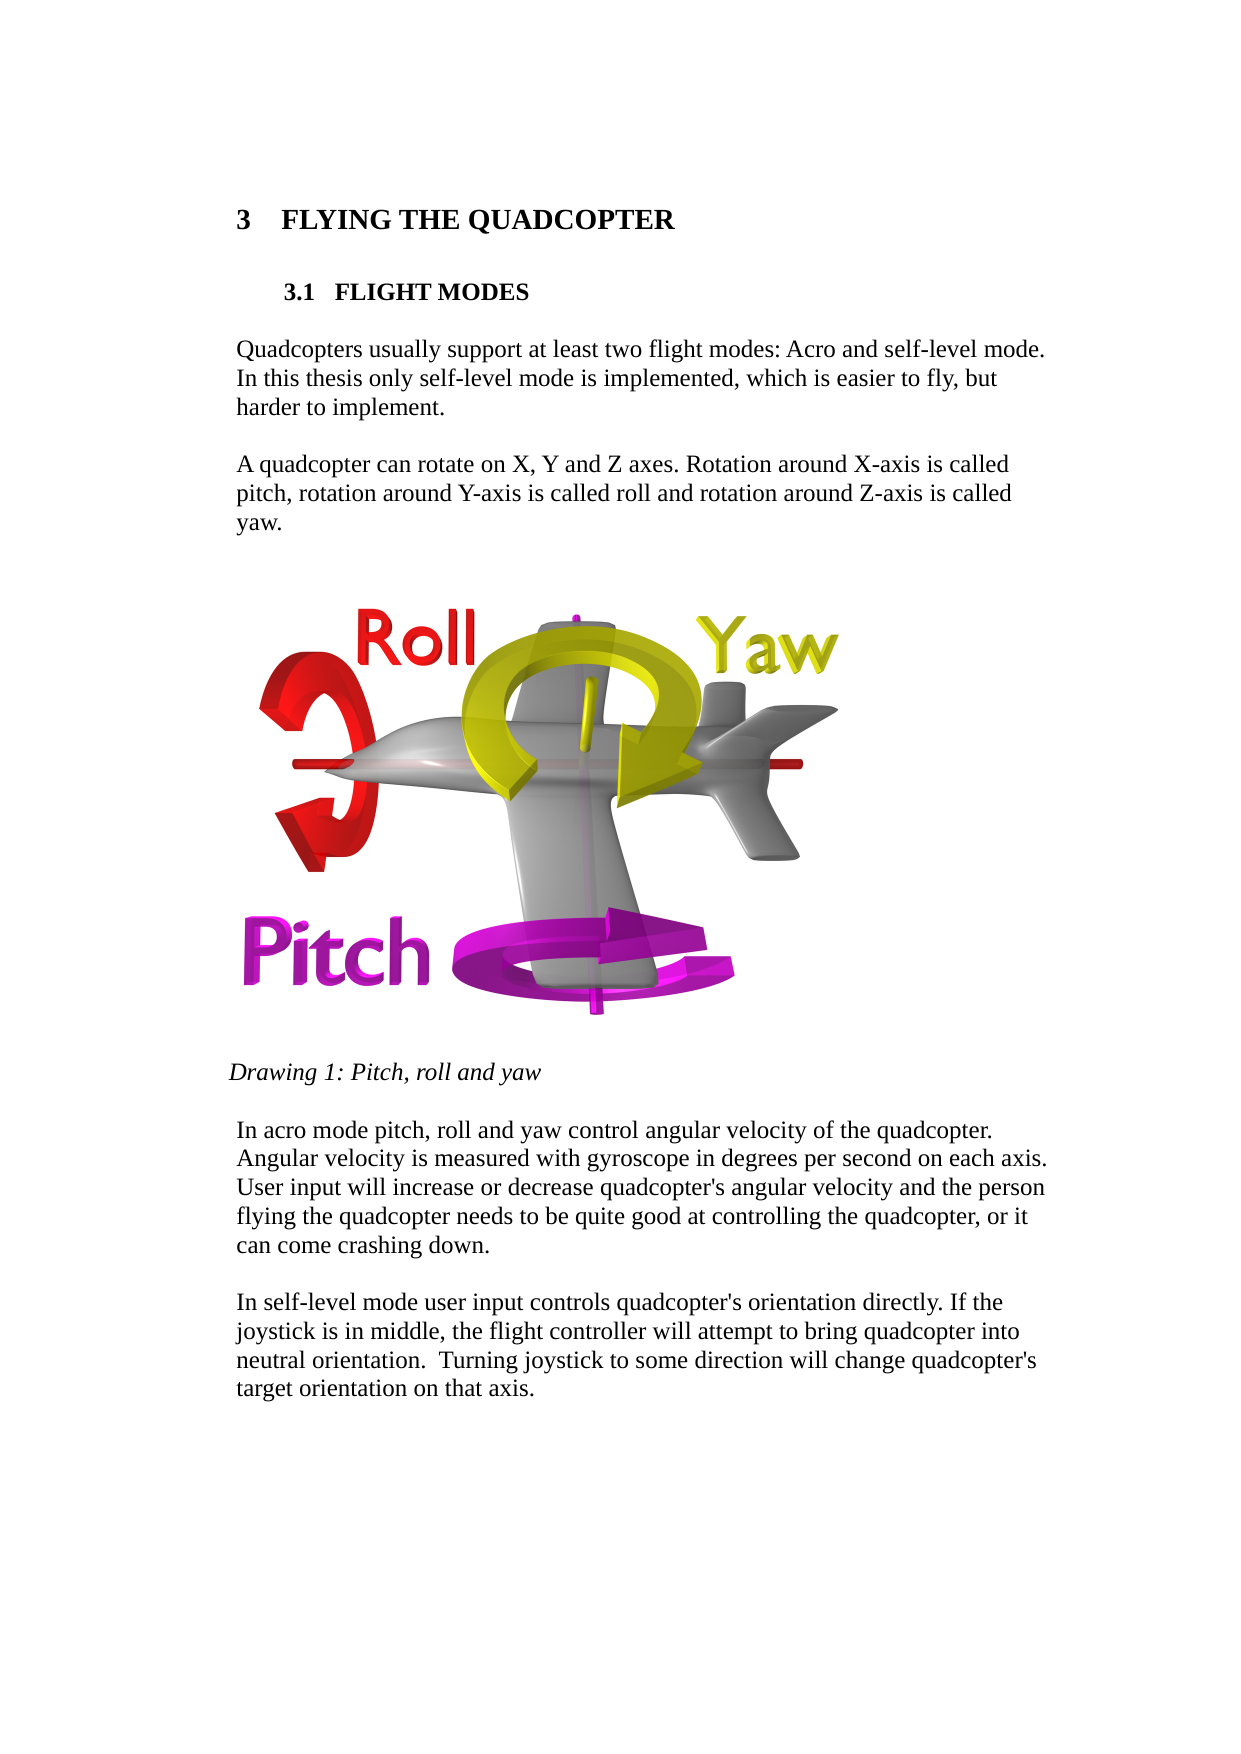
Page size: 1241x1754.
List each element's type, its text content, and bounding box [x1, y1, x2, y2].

subtitle Flying the quadcopter [236, 202, 1063, 236]
subtitle Flight modes [283, 277, 1063, 306]
text A quadcopter can rotate on X, Y and Z axes. Rotation around X-axis is called pitch, rotation around Y-axis is called roll and rotation around Z-axis is called yaw. [236, 449, 1063, 536]
text In acro mode pitch, roll and yaw control angular velocity of the quadcopter. Angular velocity is measured with gyroscope in degrees per second on each axis. User input will increase or decrease quadcopter's angular velocity and the person flying the quadcopter needs to be quite good at controlling the quadcopter, or it can come crashing down. [236, 1115, 1063, 1258]
text In self-level mode user input controls quadcopter's orientation directly. If the joystick is in middle, the flight controller will attempt to bring quadcopter into neutral orientation. Turning joystick to some direction will change quadcopter's target orientation on that axis. [236, 1287, 1063, 1402]
text Drawing 1: Pitch, roll and yaw [228, 1058, 867, 1086]
text Quadcopters usually support at least two flight modes: Acro and self-level mode. In this thesis only self-level mode is implemented, which is easier to fly, but harder to implement. [236, 334, 1063, 421]
picture [228, 578, 868, 1058]
